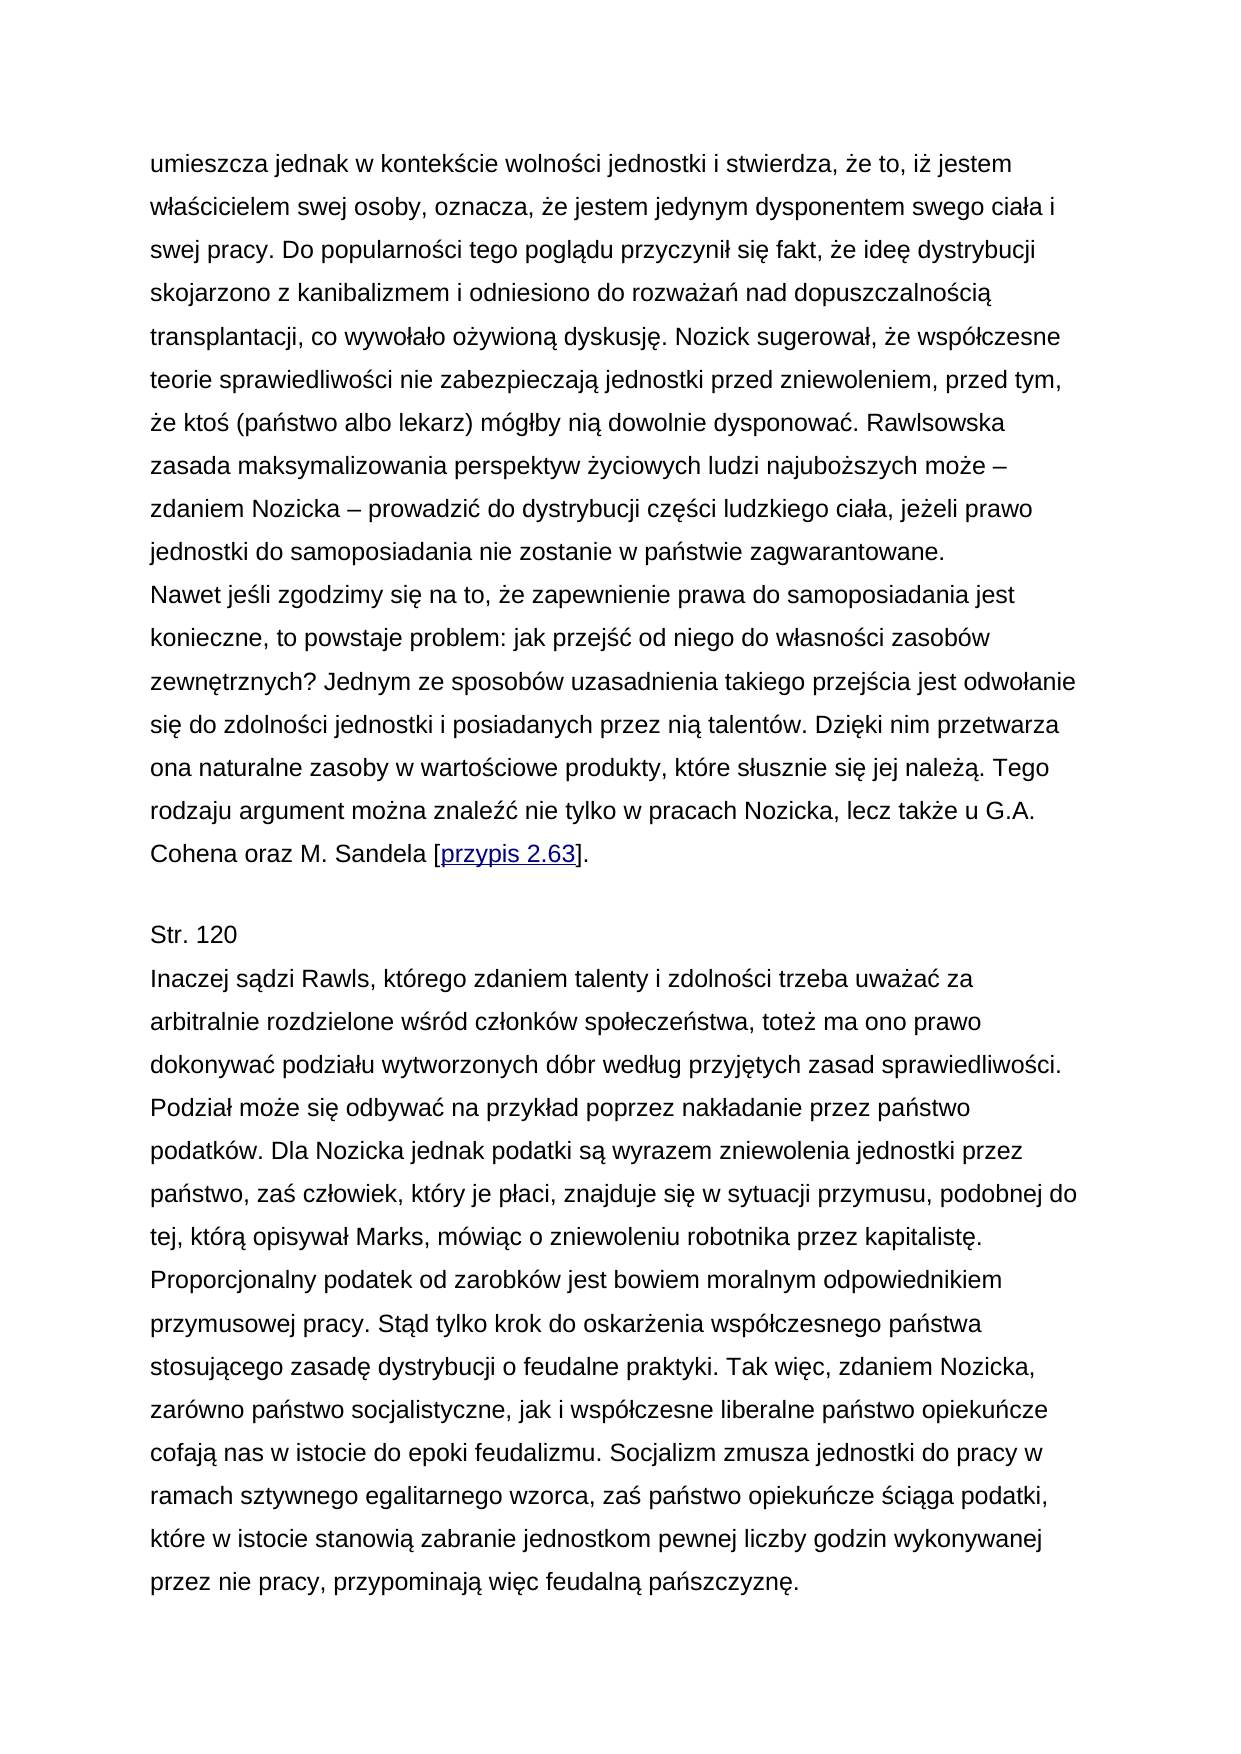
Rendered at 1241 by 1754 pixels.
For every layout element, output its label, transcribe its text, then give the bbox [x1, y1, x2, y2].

text Str. 120 [150, 921, 1091, 949]
text umieszcza jednak w kontekście wolności jednostki i stwierdza, że to, iż jestem właścicielem swej osoby, oznacza, że jestem jedynym dysponentem swego ciała i swej pracy. Do popularności tego poglądu przyczynił się fakt, że ideę dystrybucji skojarzono z kanibalizmem i odniesiono do rozważań nad dopuszczalnością transplantacji, co wywołało ożywioną dyskusję. Nozick sugerował, że współczesne teorie sprawiedliwości nie zabezpieczają jednostki przed zniewoleniem, przed tym, że ktoś (państwo albo lekarz) mógłby nią dowolnie dysponować. Rawlsowska zasada maksymalizowania perspektyw życiowych ludzi najuboższych może – zdaniem Nozicka – prowadzić do dystrybucji części ludzkiego ciała, jeżeli prawo jednostki do samoposiadania nie zostanie w państwie zagwarantowane. [150, 149, 1091, 566]
text Inaczej sądzi Rawls, którego zdaniem talenty i zdolności trzeba uważać za arbitralnie rozdzielone wśród członków społeczeństwa, toteż ma ono prawo dokonywać podziału wytworzonych dóbr według przyjętych zasad sprawiedliwości. Podział może się odbywać na przykład poprzez nakładanie przez państwo podatków. Dla Nozicka jednak podatki są wyrazem zniewolenia jednostki przez państwo, zaś człowiek, który je płaci, znajduje się w sytuacji przymusu, podobnej do tej, którą opisywał Marks, mówiąc o zniewoleniu robotnika przez kapitalistę. Proporcjonalny podatek od zarobków jest bowiem moralnym odpowiednikiem przymusowej pracy. Stąd tylko krok do oskarżenia współczesnego państwa stosującego zasadę dystrybucji o feudalne praktyki. Tak więc, zdaniem Nozicka, zarówno państwo socjalistyczne, jak i współczesne liberalne państwo opiekuńcze cofają nas w istocie do epoki feudalizmu. Socjalizm zmusza jednostki do pracy w ramach sztywnego egalitarnego wzorca, zaś państwo opiekuńcze ściąga podatki, które w istocie stanowią zabranie jednostkom pewnej liczby godzin wykonywanej przez nie pracy, przypominają więc feudalną pańszczyznę. [150, 964, 1091, 1596]
text Nawet jeśli zgodzimy się na to, że zapewnienie prawa do samoposiadania jest konieczne, to powstaje problem: jak przejść od niego do własności zasobów zewnętrznych? Jednym ze sposobów uzasadnienia takiego przejścia jest odwołanie się do zdolności jednostki i posiadanych przez nią talentów. Dzięki nim przetwarza ona naturalne zasoby w wartościowe produkty, które słusznie się jej należą. Tego rodzaju argument można znaleźć nie tylko w pracach Nozicka, lecz także u G.A. Cohena oraz M. Sandela [przypis 2.63]. [150, 580, 1091, 868]
